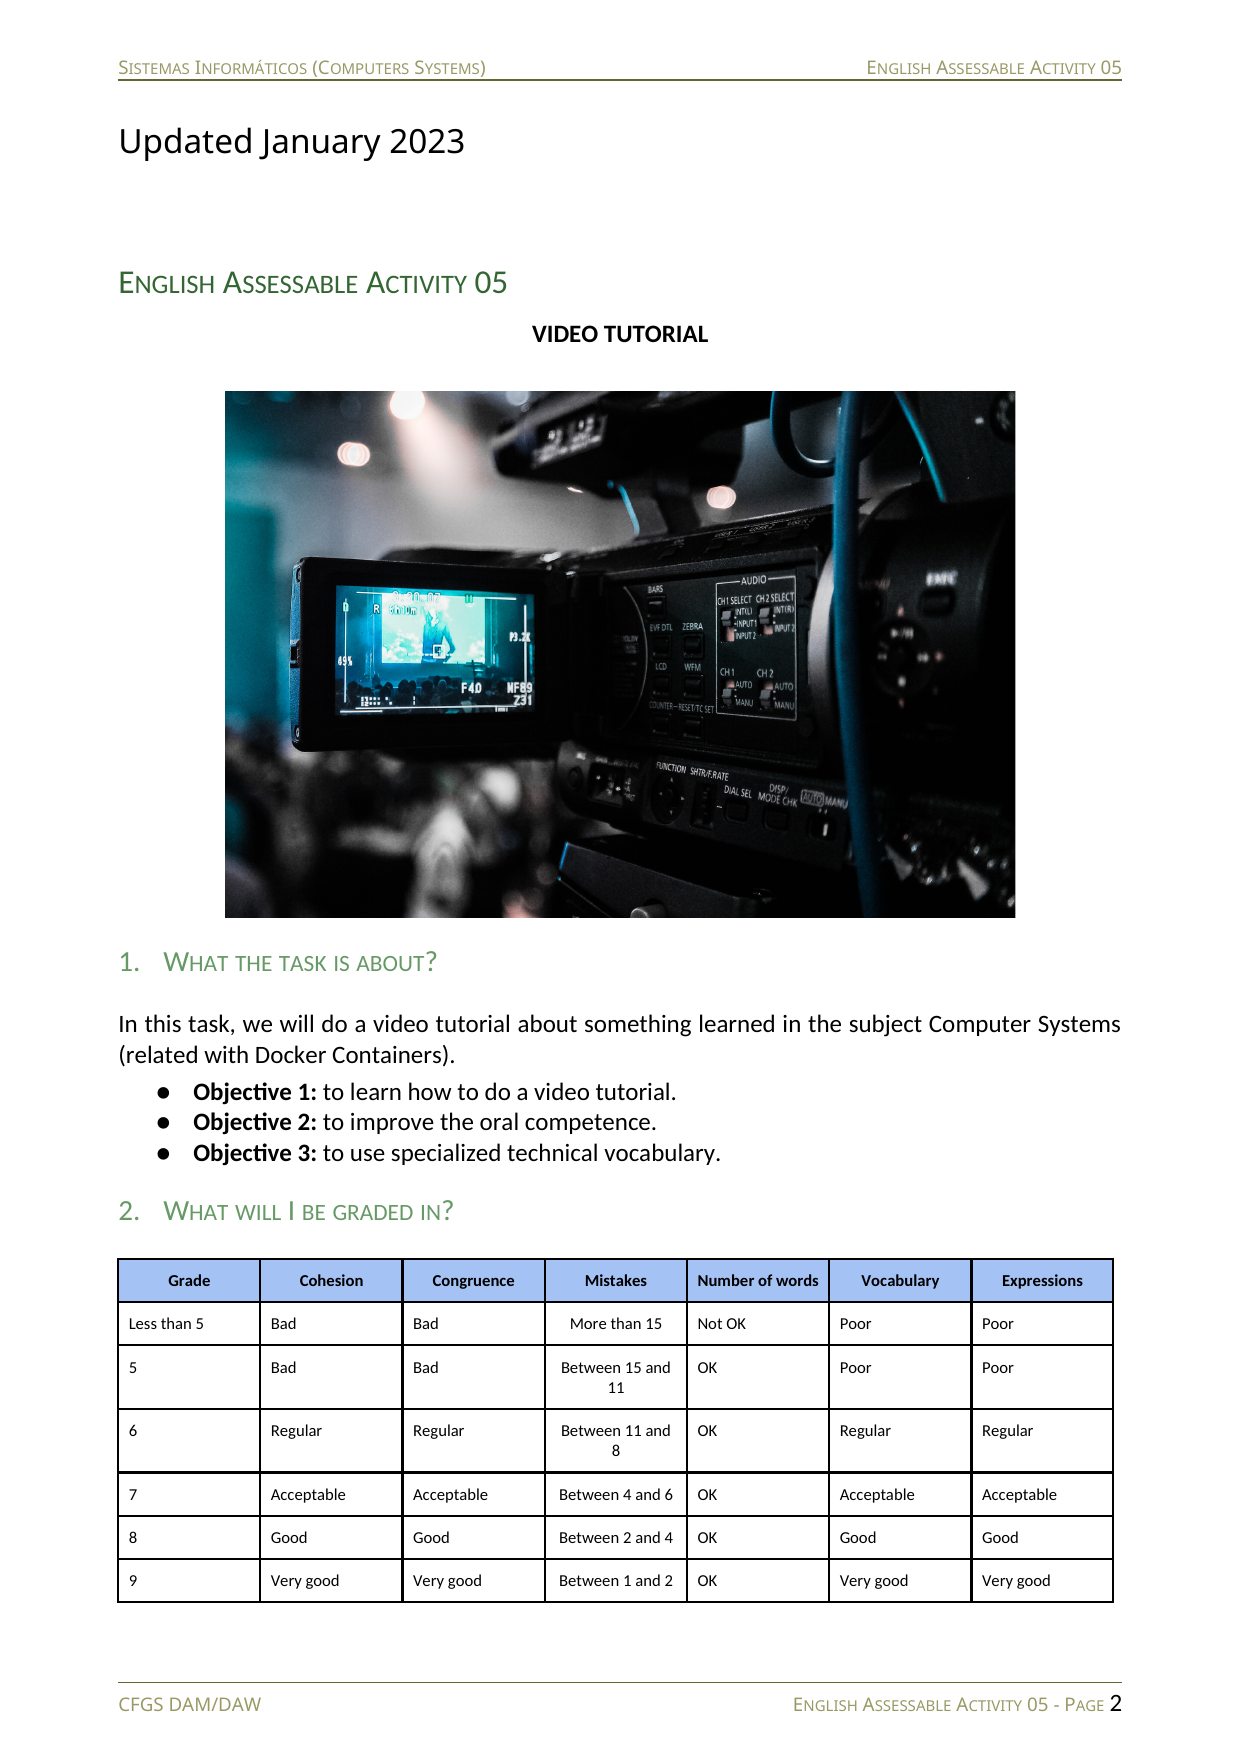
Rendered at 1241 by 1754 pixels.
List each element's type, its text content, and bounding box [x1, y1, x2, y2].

table_cell Bad [404, 1346, 544, 1408]
text English Assessable Activity 05 [118, 261, 1122, 302]
table_cell OK [688, 1346, 828, 1408]
list Objective 1: to learn how to do a video tutorial. [156, 1076, 1122, 1106]
table_cell Regular [830, 1410, 970, 1471]
table_cell Poor [973, 1346, 1112, 1408]
table_cell Regular [404, 1410, 544, 1471]
table_header Cohesion [261, 1260, 401, 1301]
table_cell 6 [119, 1410, 259, 1471]
subtitle What the task is about? [118, 943, 1122, 978]
table_cell Very good [261, 1560, 401, 1601]
table_cell Acceptable [261, 1474, 401, 1515]
table_cell OK [688, 1410, 828, 1471]
table_cell Between 4 and 6 [546, 1474, 686, 1515]
table_header Mistakes [546, 1260, 686, 1301]
table_cell Between 15 and 11 [546, 1346, 686, 1408]
table_cell Very good [404, 1560, 544, 1601]
list Objective 2: to improve the oral competence. [156, 1106, 1122, 1137]
table_cell Good [404, 1517, 544, 1558]
text In this task, we will do a video tutorial about something learned in the subject Computer Systems (related with Docker Containers). [118, 1008, 1122, 1069]
table_cell Very good [830, 1560, 970, 1601]
table_cell Regular [261, 1410, 401, 1471]
table_cell Less than 5 [119, 1303, 259, 1344]
table_header Number of words [688, 1260, 828, 1301]
table_cell Between 2 and 4 [546, 1517, 686, 1558]
table_cell Poor [830, 1303, 970, 1344]
table_header Expressions [973, 1260, 1112, 1301]
table_cell Good [973, 1517, 1112, 1558]
table_header Vocabulary [830, 1260, 970, 1301]
table_cell Bad [404, 1303, 544, 1344]
table_header Congruence [404, 1260, 544, 1301]
table_cell Between 11 and 8 [546, 1410, 686, 1471]
table_cell Poor [973, 1303, 1112, 1344]
table_cell Good [261, 1517, 401, 1558]
table_cell OK [688, 1474, 828, 1515]
table_header Grade [119, 1260, 259, 1301]
table_cell Acceptable [404, 1474, 544, 1515]
table_cell Not OK [688, 1303, 828, 1344]
table_cell Poor [830, 1346, 970, 1408]
table_cell 5 [119, 1346, 259, 1408]
table_cell Bad [261, 1346, 401, 1408]
text Updated January 2023 [118, 118, 1122, 163]
table_cell 8 [119, 1517, 259, 1558]
text VIDEO TUTORIAL [118, 318, 1122, 348]
table_cell OK [688, 1560, 828, 1601]
table_cell 9 [119, 1560, 259, 1601]
table_cell Between 1 and 2 [546, 1560, 686, 1601]
table_cell OK [688, 1517, 828, 1558]
table_cell Acceptable [973, 1474, 1112, 1515]
table_cell Regular [973, 1410, 1112, 1471]
table_cell More than 15 [546, 1303, 686, 1344]
table_cell Good [830, 1517, 970, 1558]
table_cell Very good [973, 1560, 1112, 1601]
table_cell 7 [119, 1474, 259, 1515]
subtitle What will I be graded in? [118, 1192, 1122, 1228]
table_cell Acceptable [830, 1474, 970, 1515]
list Objective 3: to use specialized technical vocabulary. [156, 1137, 1122, 1167]
table_cell Bad [261, 1303, 401, 1344]
picture [225, 391, 1016, 918]
